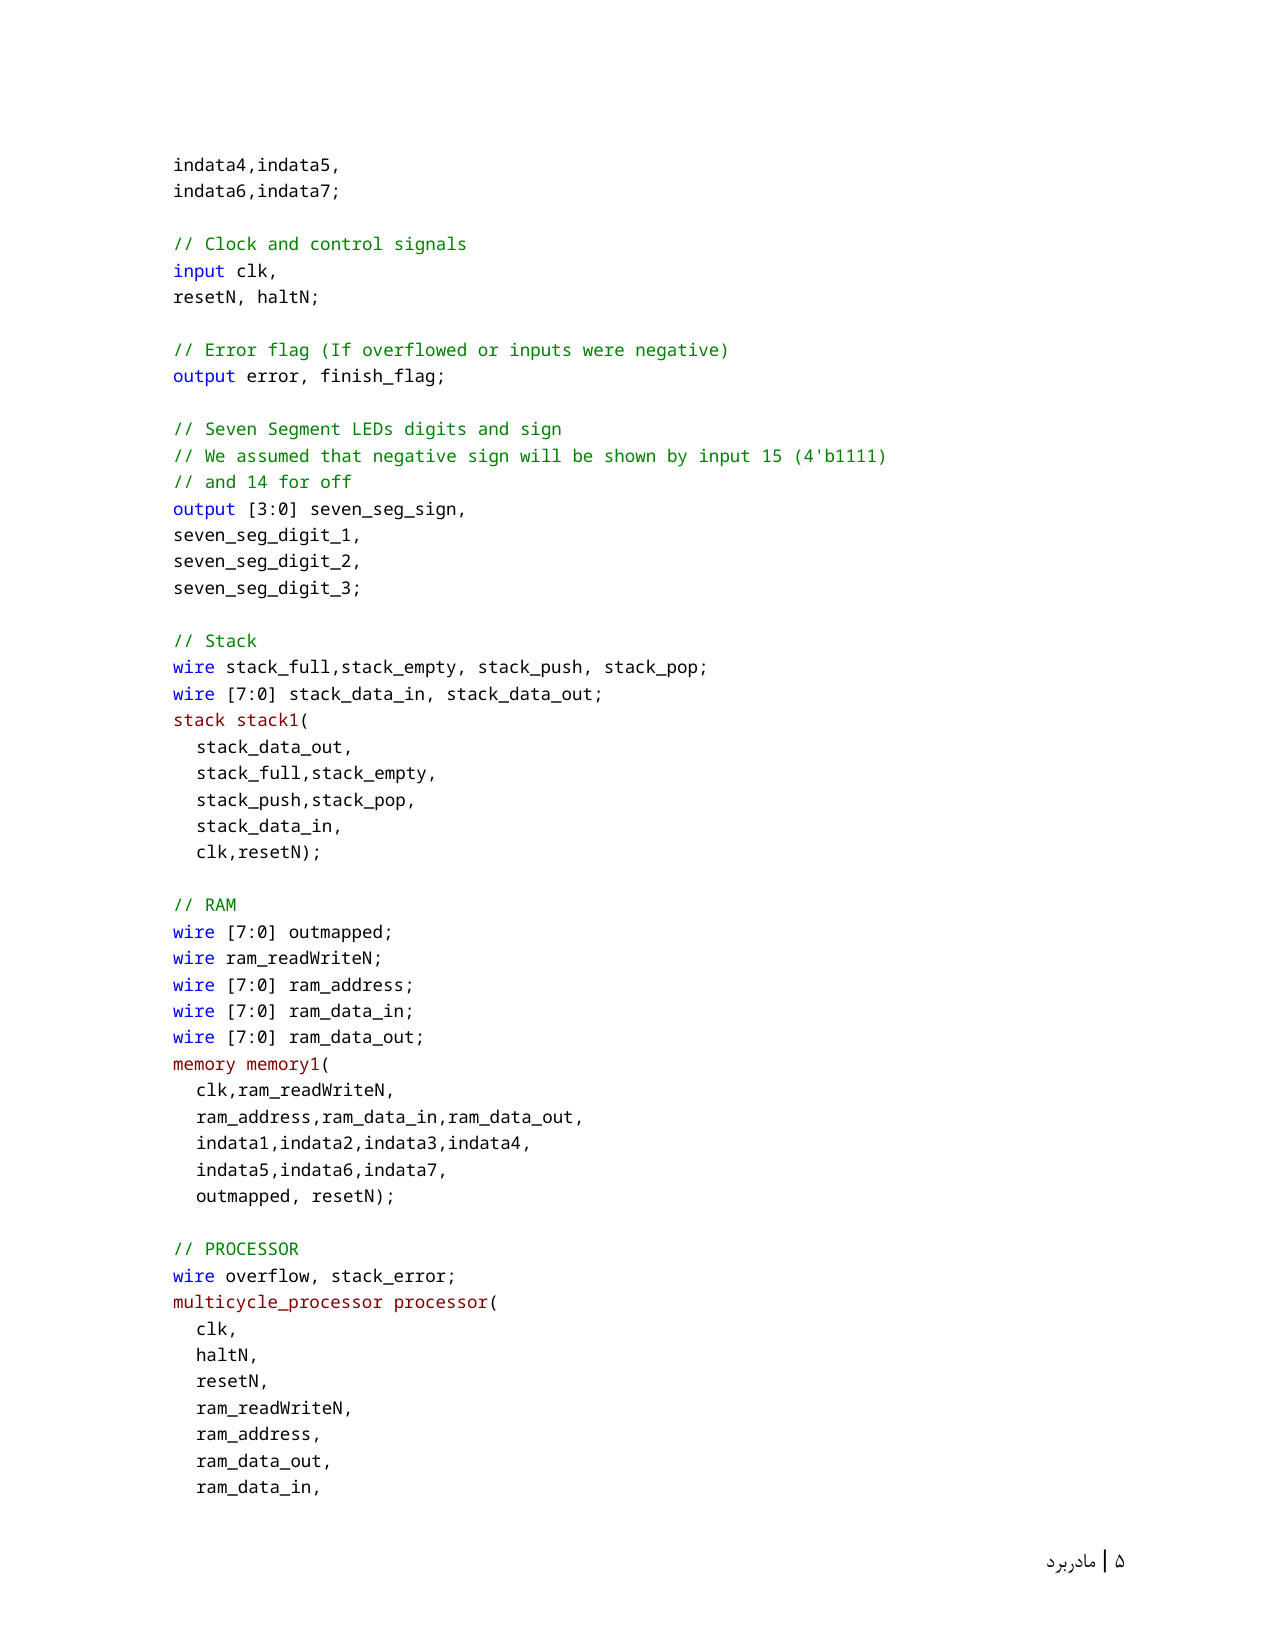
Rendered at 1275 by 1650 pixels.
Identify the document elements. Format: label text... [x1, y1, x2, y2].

text clk,resetN); [150, 837, 1125, 864]
text stack_data_out, [150, 732, 1125, 758]
text resetN, [150, 1366, 1125, 1393]
text stack_data_in, [150, 811, 1125, 837]
text // Error flag (If overflowed or inputs were negative) [150, 335, 1125, 361]
text ram_readWriteN, [150, 1393, 1125, 1419]
text // Stack [150, 626, 1125, 652]
text resetN, haltN; [150, 282, 1125, 309]
text seven_seg_digit_1, [150, 520, 1125, 547]
text output [3:0] seven_seg_sign, [150, 494, 1125, 520]
text indata1,indata2,indata3,indata4, [150, 1128, 1125, 1155]
text stack_full,stack_empty, [150, 758, 1125, 784]
text stack_push,stack_pop, [150, 784, 1125, 811]
text multicycle_processor processor( [150, 1287, 1125, 1313]
text // Seven Segment LEDs digits and sign [150, 414, 1125, 441]
text ram_data_in, [150, 1472, 1125, 1499]
text ram_data_out, [150, 1446, 1125, 1472]
text // and 14 for off [150, 467, 1125, 494]
text memory memory1( [150, 1049, 1125, 1076]
text indata5,indata6,indata7, [150, 1155, 1125, 1181]
text seven_seg_digit_3; [150, 573, 1125, 599]
text wire [7:0] ram_data_out; [150, 1023, 1125, 1049]
text wire stack_full,stack_empty, stack_push, stack_pop; [150, 652, 1125, 679]
text indata6,indata7; [150, 176, 1125, 203]
text ram_address,ram_data_in,ram_data_out, [150, 1102, 1125, 1128]
text ram_address, [150, 1419, 1125, 1446]
text clk,ram_readWriteN, [150, 1076, 1125, 1102]
text // We assumed that negative sign will be shown by input 15 (4'b1111) [150, 441, 1125, 467]
text indata4,indata5, [150, 150, 1125, 176]
text wire ram_readWriteN; [150, 943, 1125, 970]
text stack stack1( [150, 705, 1125, 732]
text wire [7:0] ram_data_in; [150, 996, 1125, 1023]
text clk, [150, 1313, 1125, 1340]
text seven_seg_digit_2, [150, 547, 1125, 573]
text outmapped, resetN); [150, 1181, 1125, 1208]
text wire [7:0] ram_address; [150, 970, 1125, 996]
text // RAM [150, 890, 1125, 917]
text wire [7:0] outmapped; [150, 917, 1125, 943]
text // PROCESSOR [150, 1234, 1125, 1261]
text haltN, [150, 1340, 1125, 1366]
text wire [7:0] stack_data_in, stack_data_out; [150, 679, 1125, 705]
text input clk, [150, 256, 1125, 282]
text wire overflow, stack_error; [150, 1261, 1125, 1287]
text // Clock and control signals [150, 229, 1125, 256]
text output error, finish_flag; [150, 361, 1125, 388]
